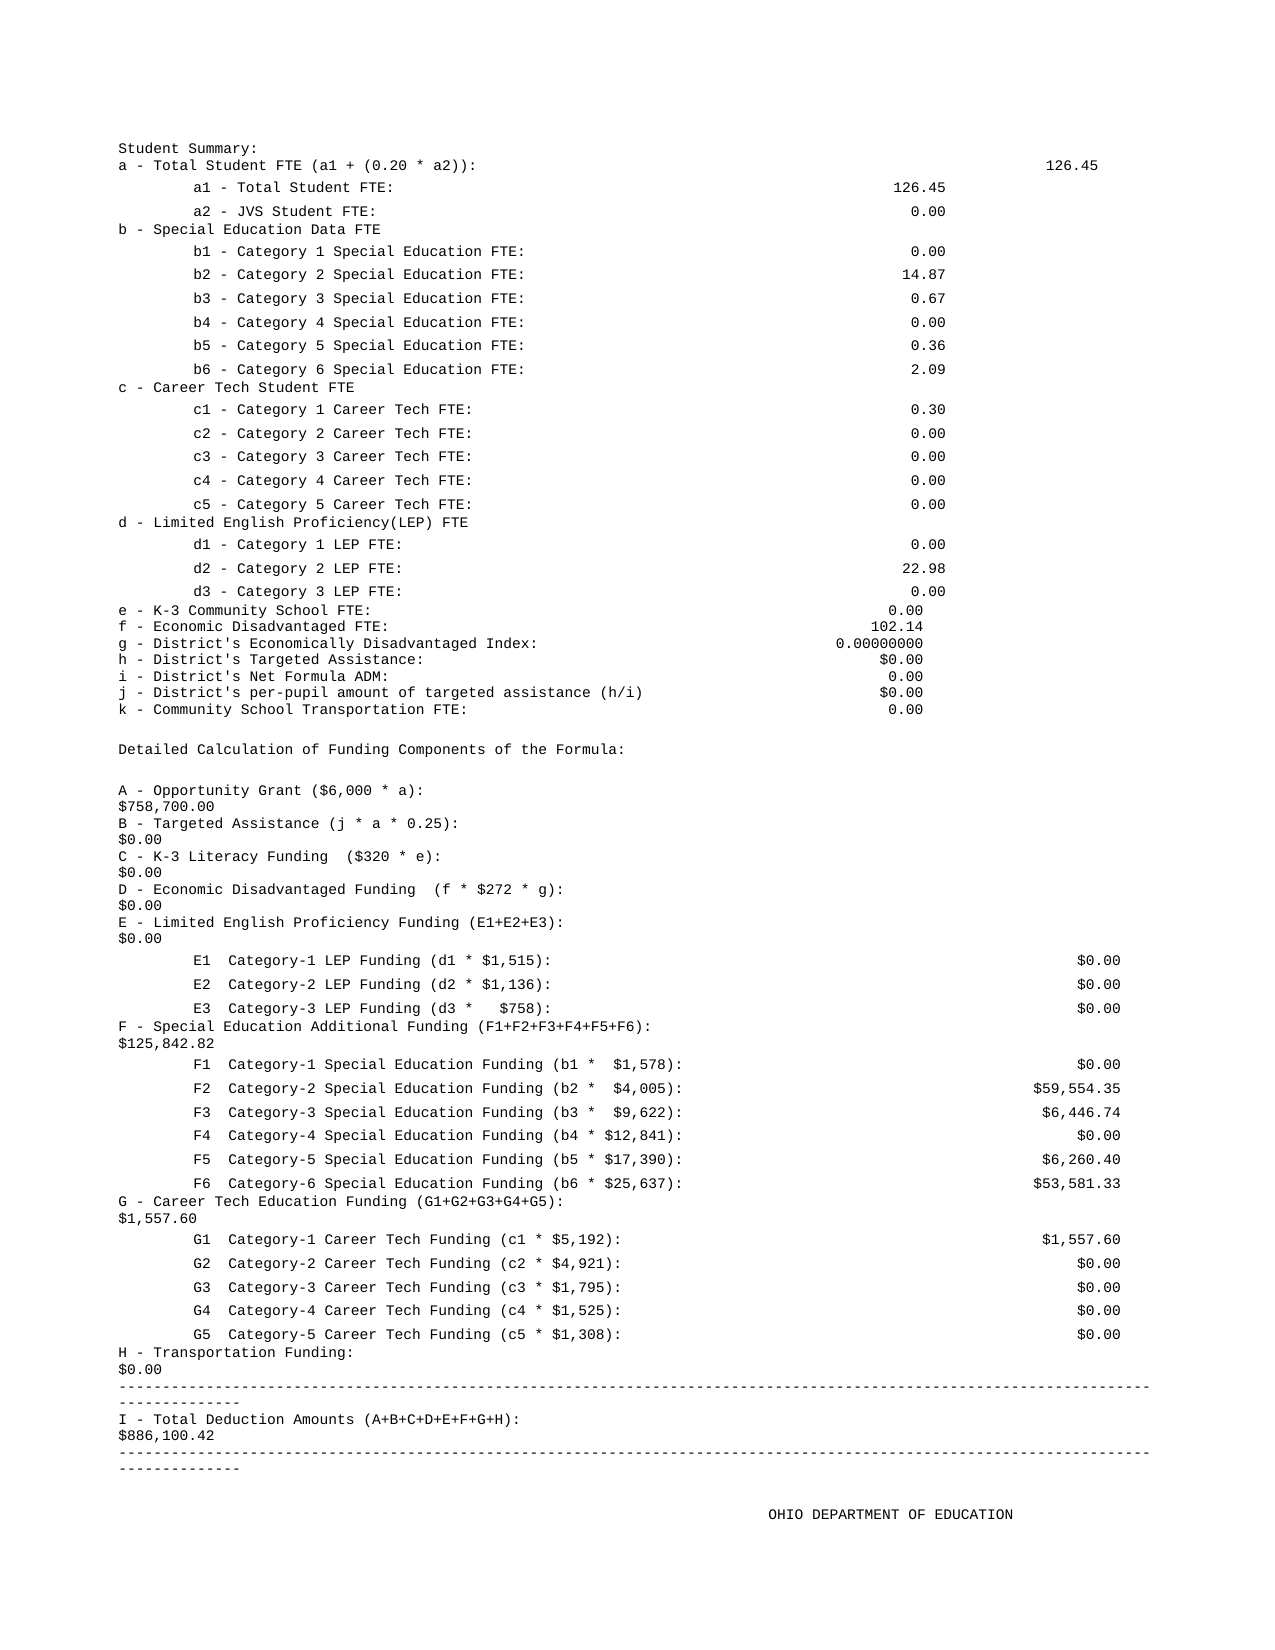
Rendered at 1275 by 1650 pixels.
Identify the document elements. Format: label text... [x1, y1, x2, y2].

text G5 Category-5 Career Tech Funding (c5 * $1,308): $0.00 [118, 1322, 1157, 1346]
text G - Career Tech Education Funding (G1+G2+G3+G4+G5): $1,557.60 [118, 1194, 1157, 1227]
text F3 Category-3 Special Education Funding (b3 * $9,622): $6,446.74 [118, 1100, 1157, 1123]
text j - District's per-pupil amount of targeted assistance (h/i) $0.00 [118, 686, 1157, 702]
text c1 - Category 1 Career Tech FTE: 0.30 [118, 397, 1157, 421]
text B - Targeted Assistance (j * a * 0.25): $0.00 [118, 816, 1157, 849]
text ------------------------------------------------------------------------------------------------------------------------------------ [118, 1379, 1157, 1412]
text b4 - Category 4 Special Education FTE: 0.00 [118, 310, 1157, 333]
text d1 - Category 1 LEP FTE: 0.00 [118, 532, 1157, 556]
text b1 - Category 1 Special Education FTE: 0.00 [118, 239, 1157, 262]
text k - Community School Transportation FTE: 0.00 [118, 702, 1157, 719]
text b2 - Category 2 Special Education FTE: 14.87 [118, 262, 1157, 286]
text d3 - Category 3 LEP FTE: 0.00 [118, 579, 1157, 603]
text Detailed Calculation of Funding Components of the Formula: [118, 742, 1157, 759]
text OHIO DEPARTMENT OF EDUCATION [118, 1502, 1157, 1525]
text b6 - Category 6 Special Education FTE: 2.09 [118, 357, 1157, 381]
text F1 Category-1 Special Education Funding (b1 * $1,578): $0.00 [118, 1052, 1157, 1076]
text d - Limited English Proficiency(LEP) FTE [118, 515, 1157, 532]
text F6 Category-6 Special Education Funding (b6 * $25,637): $53,581.33 [118, 1171, 1157, 1194]
text G3 Category-3 Career Tech Funding (c3 * $1,795): $0.00 [118, 1275, 1157, 1298]
text G2 Category-2 Career Tech Funding (c2 * $4,921): $0.00 [118, 1251, 1157, 1275]
text c2 - Category 2 Career Tech FTE: 0.00 [118, 421, 1157, 444]
text F5 Category-5 Special Education Funding (b5 * $17,390): $6,260.40 [118, 1147, 1157, 1171]
text I - Total Deduction Amounts (A+B+C+D+E+F+G+H): $886,100.42 [118, 1412, 1157, 1445]
text c4 - Category 4 Career Tech FTE: 0.00 [118, 468, 1157, 492]
text e - K-3 Community School FTE: 0.00 [118, 603, 1157, 619]
text h - District's Targeted Assistance: $0.00 [118, 653, 1157, 669]
text G1 Category-1 Career Tech Funding (c1 * $5,192): $1,557.60 [118, 1227, 1157, 1251]
text b3 - Category 3 Special Education FTE: 0.67 [118, 286, 1157, 310]
text E - Limited English Proficiency Funding (E1+E2+E3): $0.00 [118, 915, 1157, 948]
text c5 - Category 5 Career Tech FTE: 0.00 [118, 492, 1157, 515]
text f - Economic Disadvantaged FTE: 102.14 [118, 619, 1157, 636]
text A - Opportunity Grant ($6,000 * a): $758,700.00 [118, 783, 1157, 816]
text a2 - JVS Student FTE: 0.00 [118, 198, 1157, 222]
text c3 - Category 3 Career Tech FTE: 0.00 [118, 444, 1157, 468]
text c - Career Tech Student FTE [118, 381, 1157, 397]
text b5 - Category 5 Special Education FTE: 0.36 [118, 333, 1157, 357]
text F2 Category-2 Special Education Funding (b2 * $4,005): $59,554.35 [118, 1076, 1157, 1100]
text E1 Category-1 LEP Funding (d1 * $1,515): $0.00 [118, 948, 1157, 972]
text F - Special Education Additional Funding (F1+F2+F3+F4+F5+F6): $125,842.82 [118, 1019, 1157, 1052]
text F4 Category-4 Special Education Funding (b4 * $12,841): $0.00 [118, 1123, 1157, 1147]
text i - District's Net Formula ADM: 0.00 [118, 669, 1157, 686]
text E3 Category-3 LEP Funding (d3 * $758): $0.00 [118, 996, 1157, 1019]
text a1 - Total Student FTE: 126.45 [118, 175, 1157, 198]
text E2 Category-2 LEP Funding (d2 * $1,136): $0.00 [118, 972, 1157, 996]
text a - Total Student FTE (a1 + (0.20 * a2)): 126.45 [118, 158, 1157, 175]
text b - Special Education Data FTE [118, 222, 1157, 239]
text d2 - Category 2 LEP FTE: 22.98 [118, 556, 1157, 579]
text G4 Category-4 Career Tech Funding (c4 * $1,525): $0.00 [118, 1298, 1157, 1322]
text D - Economic Disadvantaged Funding (f * $272 * g): $0.00 [118, 882, 1157, 915]
text Student Summary: [118, 142, 1157, 158]
text H - Transportation Funding: $0.00 [118, 1346, 1157, 1379]
text C - K-3 Literacy Funding ($320 * e): $0.00 [118, 849, 1157, 882]
text g - District's Economically Disadvantaged Index: 0.00000000 [118, 636, 1157, 653]
text ------------------------------------------------------------------------------------------------------------------------------------ [118, 1445, 1157, 1478]
